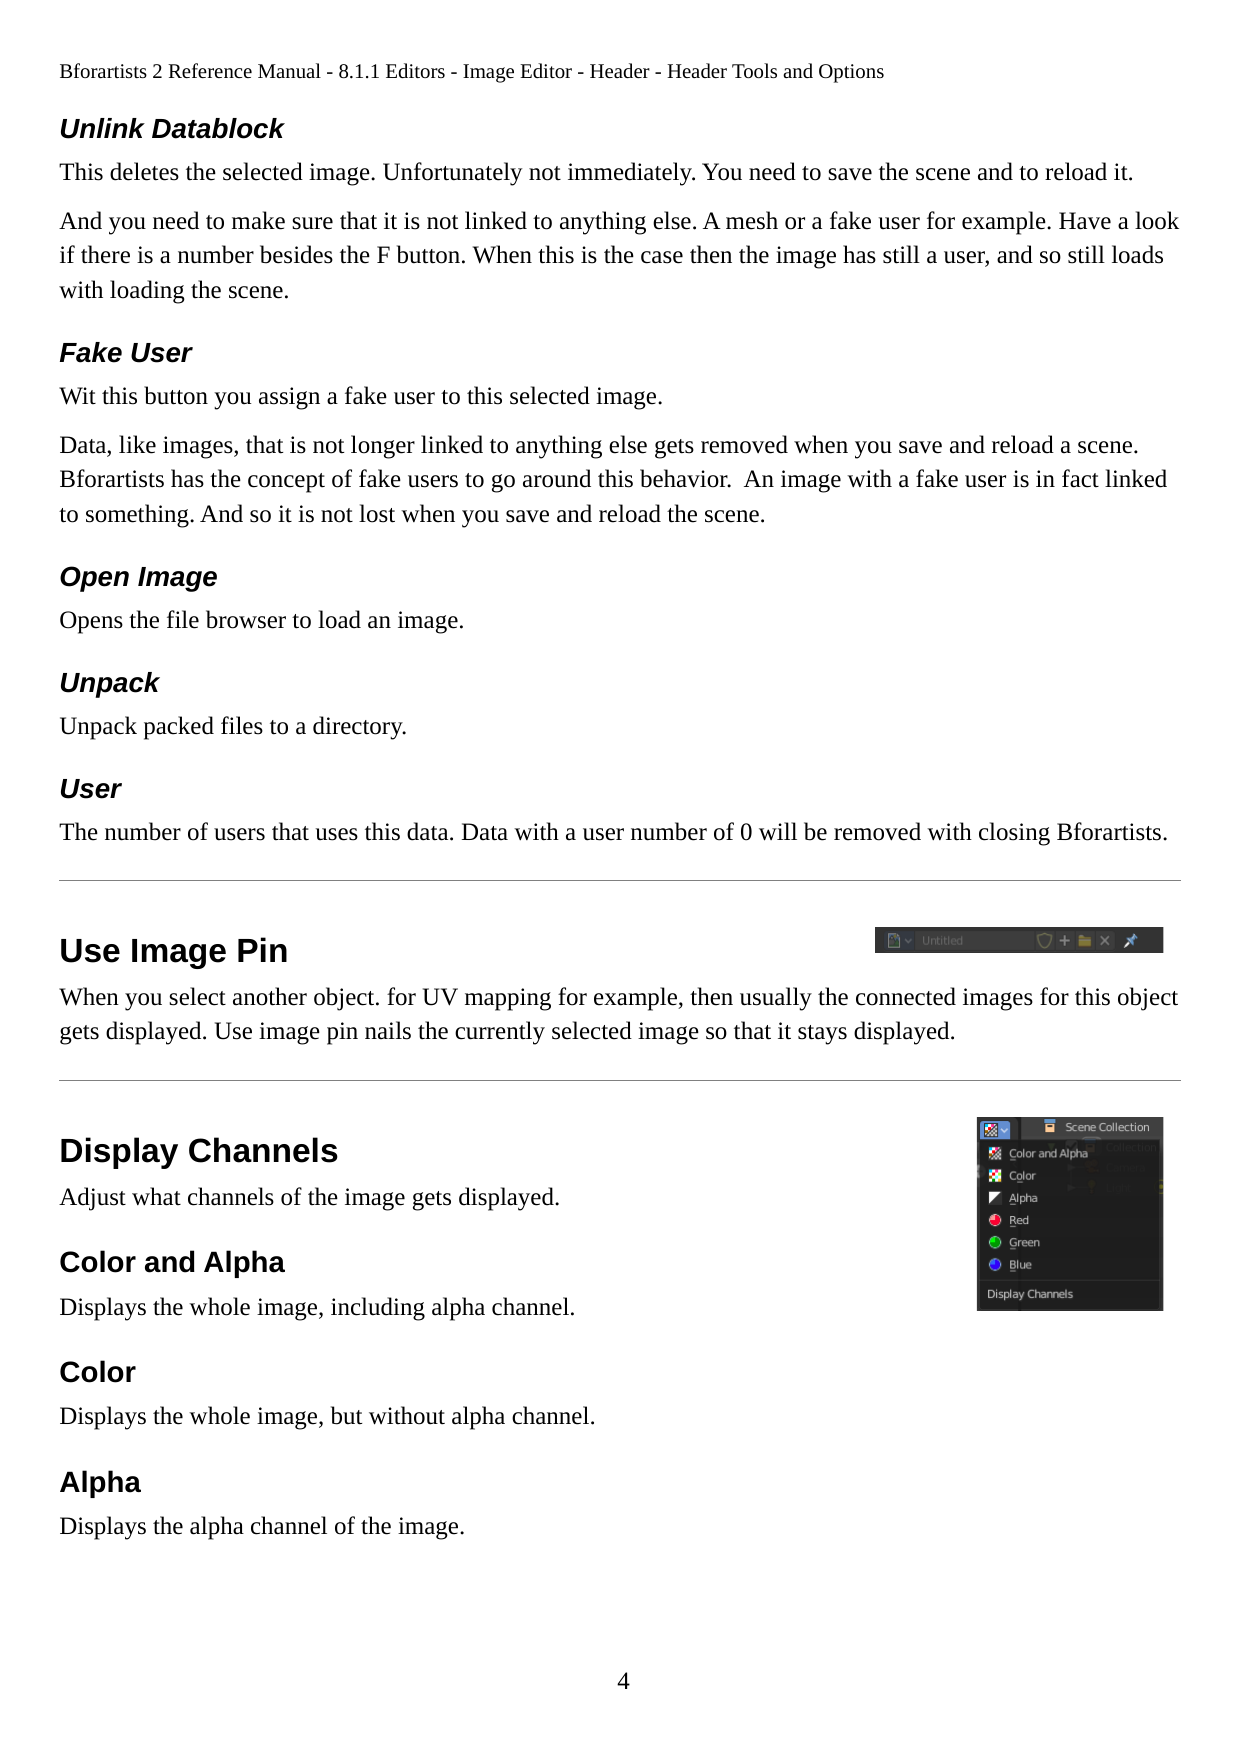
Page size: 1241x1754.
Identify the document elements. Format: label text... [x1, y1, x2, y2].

text And you need to make sure that it is not linked to anything else. A mesh or a fake user for example. Have a look if there is a number besides the F button. When this is the case then the image has still a user, and so still loads with loading the scene. [59, 206, 1181, 304]
subtitle [1164, 1245, 1181, 1279]
subtitle Use Image Pin [59, 931, 1181, 969]
text This deletes the selected image. Unfortunately not immediately. You need to save the scene and to reload it. [59, 157, 1181, 186]
text Displays the alpha channel of the image. [59, 1511, 1181, 1540]
subtitle Fake User [59, 337, 1181, 368]
subtitle Open Image [59, 561, 1181, 592]
picture [976, 1117, 1164, 1311]
subtitle [1164, 1131, 1181, 1169]
text When you select another object. for UV mapping for example, then usually the connected images for this object gets displayed. Use image pin nails the currently selected image so that it stays displayed. [59, 982, 1181, 1045]
subtitle Display Channels [59, 1131, 976, 1169]
text Data, like images, that is not longer linked to anything else gets removed when you save and reload a scene. Bforartists has the concept of fake users to go around this behavior. An image with a fake user is in fact linked to something. And so it is not lost when you save and reload the scene. [59, 430, 1181, 528]
text Adjust what channels of the image gets displayed. [59, 1182, 976, 1210]
subtitle Color and Alpha [59, 1245, 976, 1279]
subtitle Unpack [59, 666, 1181, 698]
text Unpack packed files to a directory. [59, 711, 1181, 739]
subtitle Alpha [59, 1465, 1181, 1499]
text Displays the whole image, including alpha channel. [59, 1292, 1181, 1320]
text Wit this button you assign a fake user to this selected image. [59, 381, 1181, 410]
text Displays the whole image, but without alpha channel. [59, 1401, 1181, 1430]
text The number of users that uses this data. Data with a user number of 0 will be removed with closing Bforartists. [59, 817, 1181, 846]
subtitle Color [59, 1355, 1181, 1389]
subtitle Unlink Datablock [59, 113, 1181, 144]
subtitle User [59, 772, 1181, 804]
text Opens the file browser to load an image. [59, 605, 1181, 634]
picture [875, 927, 1164, 953]
